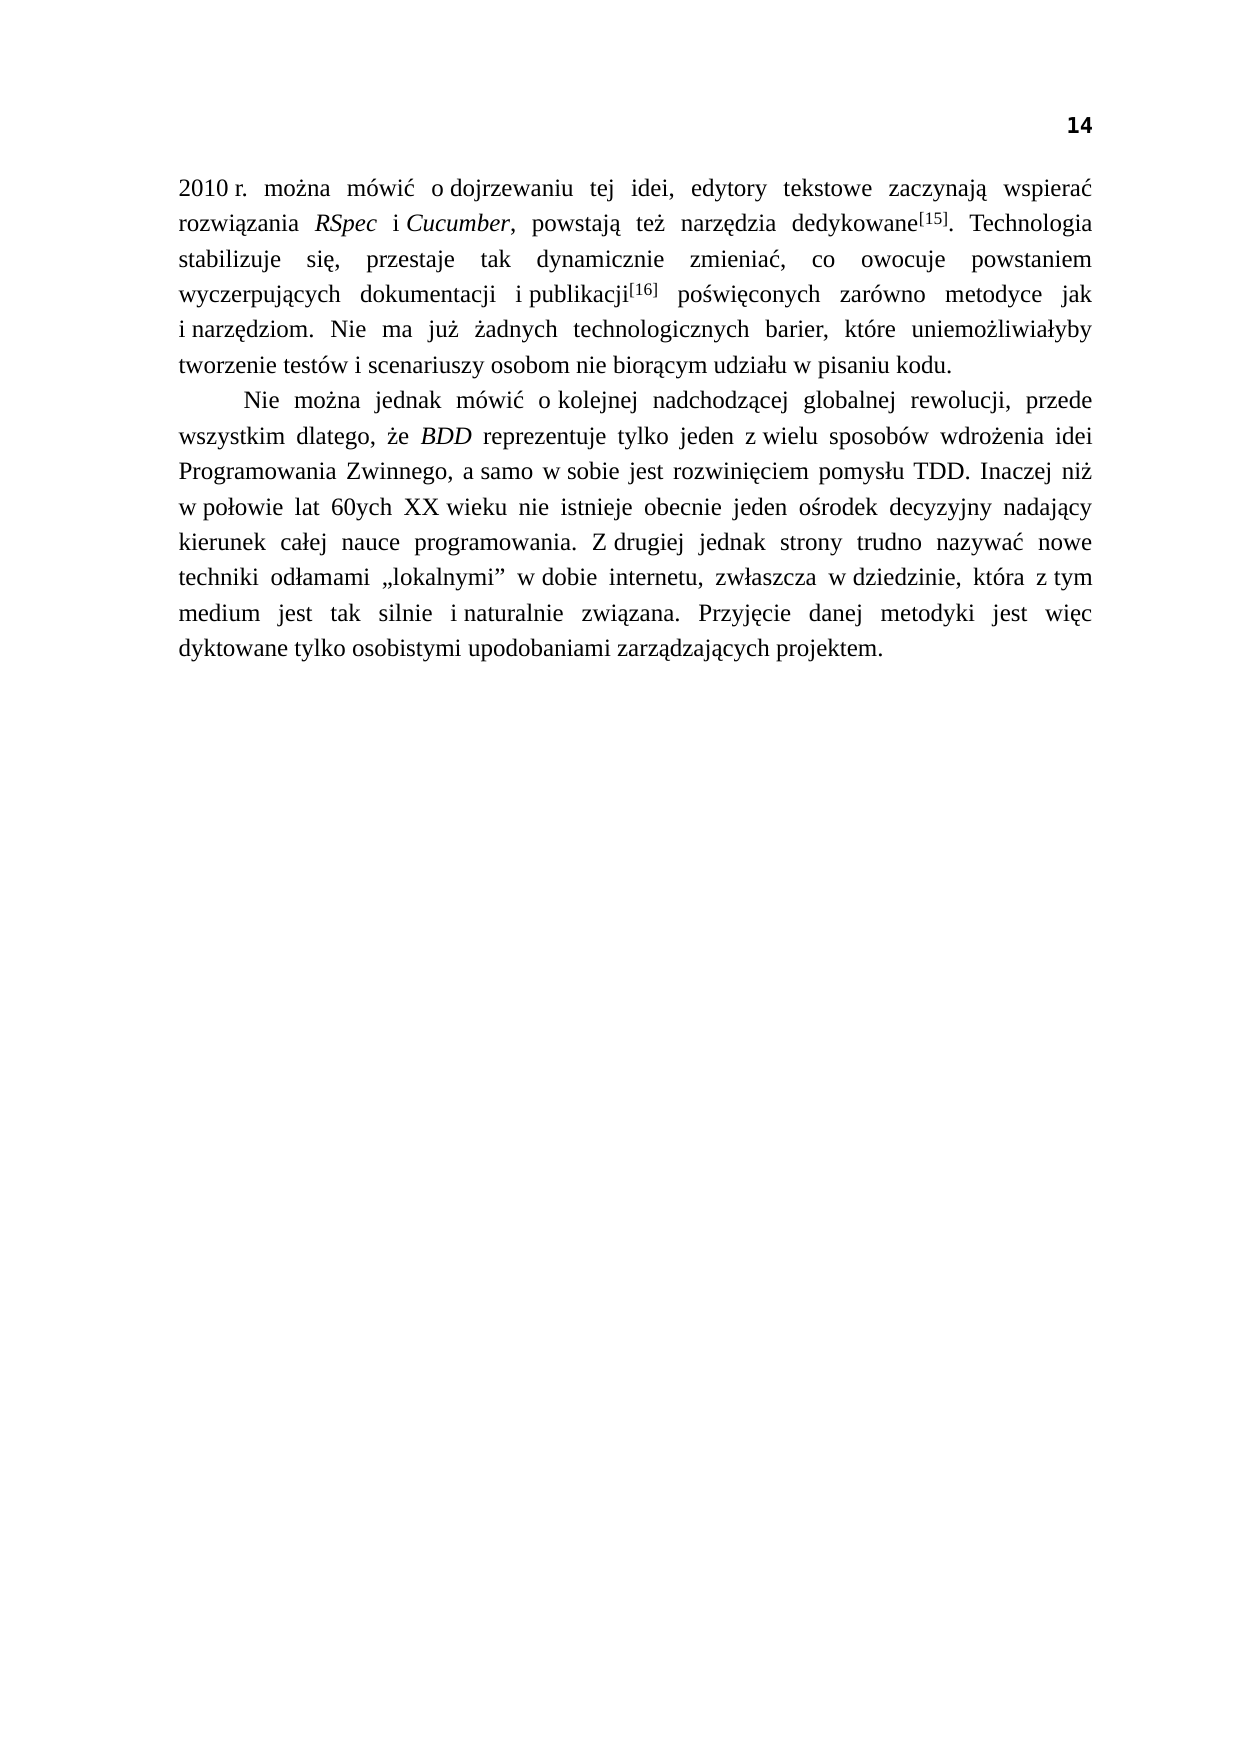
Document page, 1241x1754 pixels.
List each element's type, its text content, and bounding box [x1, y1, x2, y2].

text 2010 r. można mówić o dojrzewaniu tej idei, edytory tekstowe zaczynają wspierać rozwiązania RSpec i Cucumber, powstają też narzędzia dedykowane[15]. Technologia stabilizuje się, przestaje tak dynamicznie zmieniać, co owocuje powstaniem wyczerpujących dokumentacji i publikacji[16] poświęconych zarówno metodyce jak i narzędziom. Nie ma już żadnych technologicznych barier, które uniemożliwiałyby tworzenie testów i scenariuszy osobom nie biorącym udziału w pisaniu kodu. [178, 168, 1093, 380]
text Nie można jednak mówić o kolejnej nadchodzącej globalnej rewolucji, przede wszystkim dlatego, że BDD reprezentuje tylko jeden z wielu sposobów wdrożenia idei Programowania Zwinnego, a samo w sobie jest rozwinięciem pomysłu TDD. Inaczej niż w połowie lat 60ych XX wieku nie istnieje obecnie jeden ośrodek decyzyjny nadający kierunek całej nauce programowania. Z drugiej jednak strony trudno nazywać nowe techniki odłamami „lokalnymi” w dobie internetu, zwłaszcza w dziedzinie, która z tym medium jest tak silnie i naturalnie związana. Przyjęcie danej metodyki jest więc dyktowane tylko osobistymi upodobaniami zarządzających projektem. [178, 380, 1093, 664]
